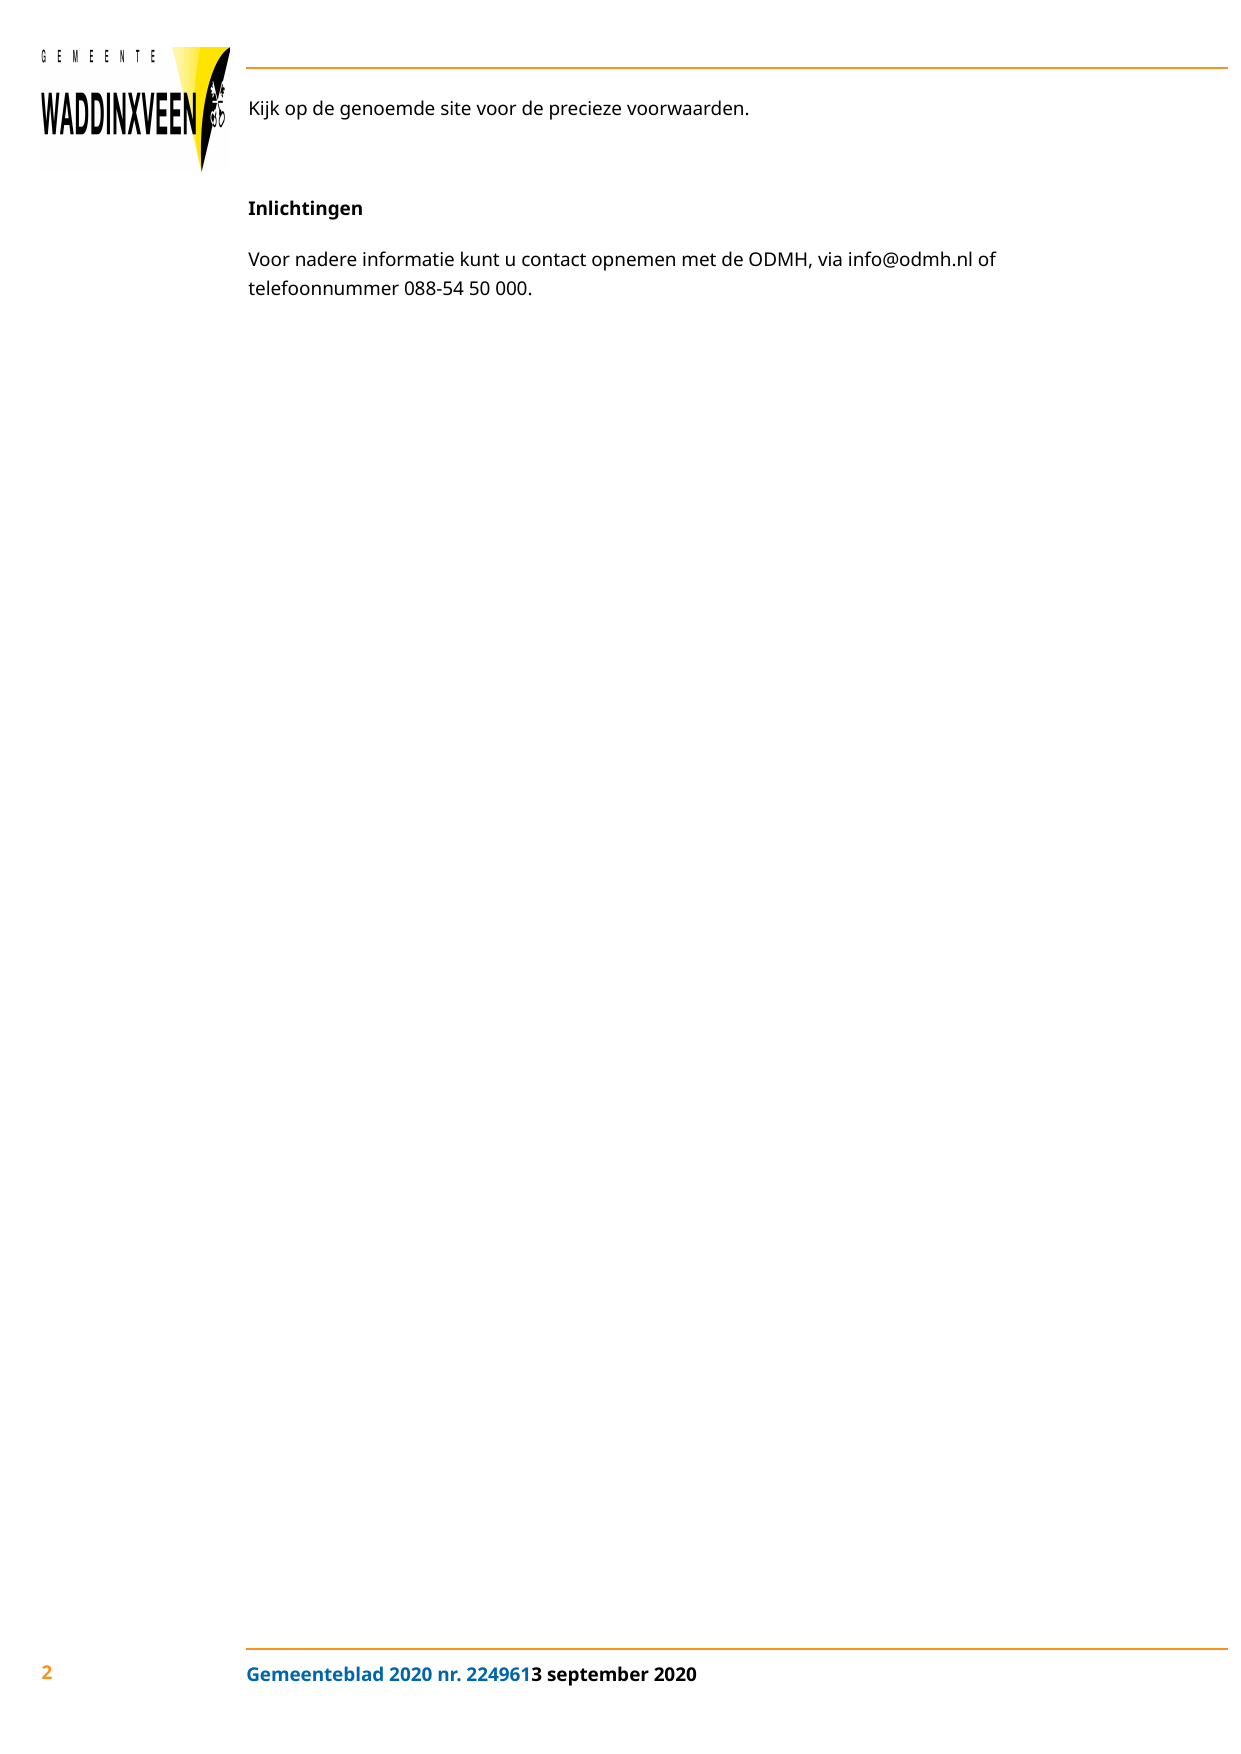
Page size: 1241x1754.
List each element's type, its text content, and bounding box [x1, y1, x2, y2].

text Kijk op de genoemde site voor de precieze voorwaarden. [248, 95, 1152, 121]
picture [41, 47, 231, 172]
text Inlichtingen [248, 196, 1152, 221]
text Voor nadere informatie kunt u contact opnemen met de ODMH, via info@odmh.nl of telefoonnummer 088-54 50 000. [248, 246, 1152, 301]
